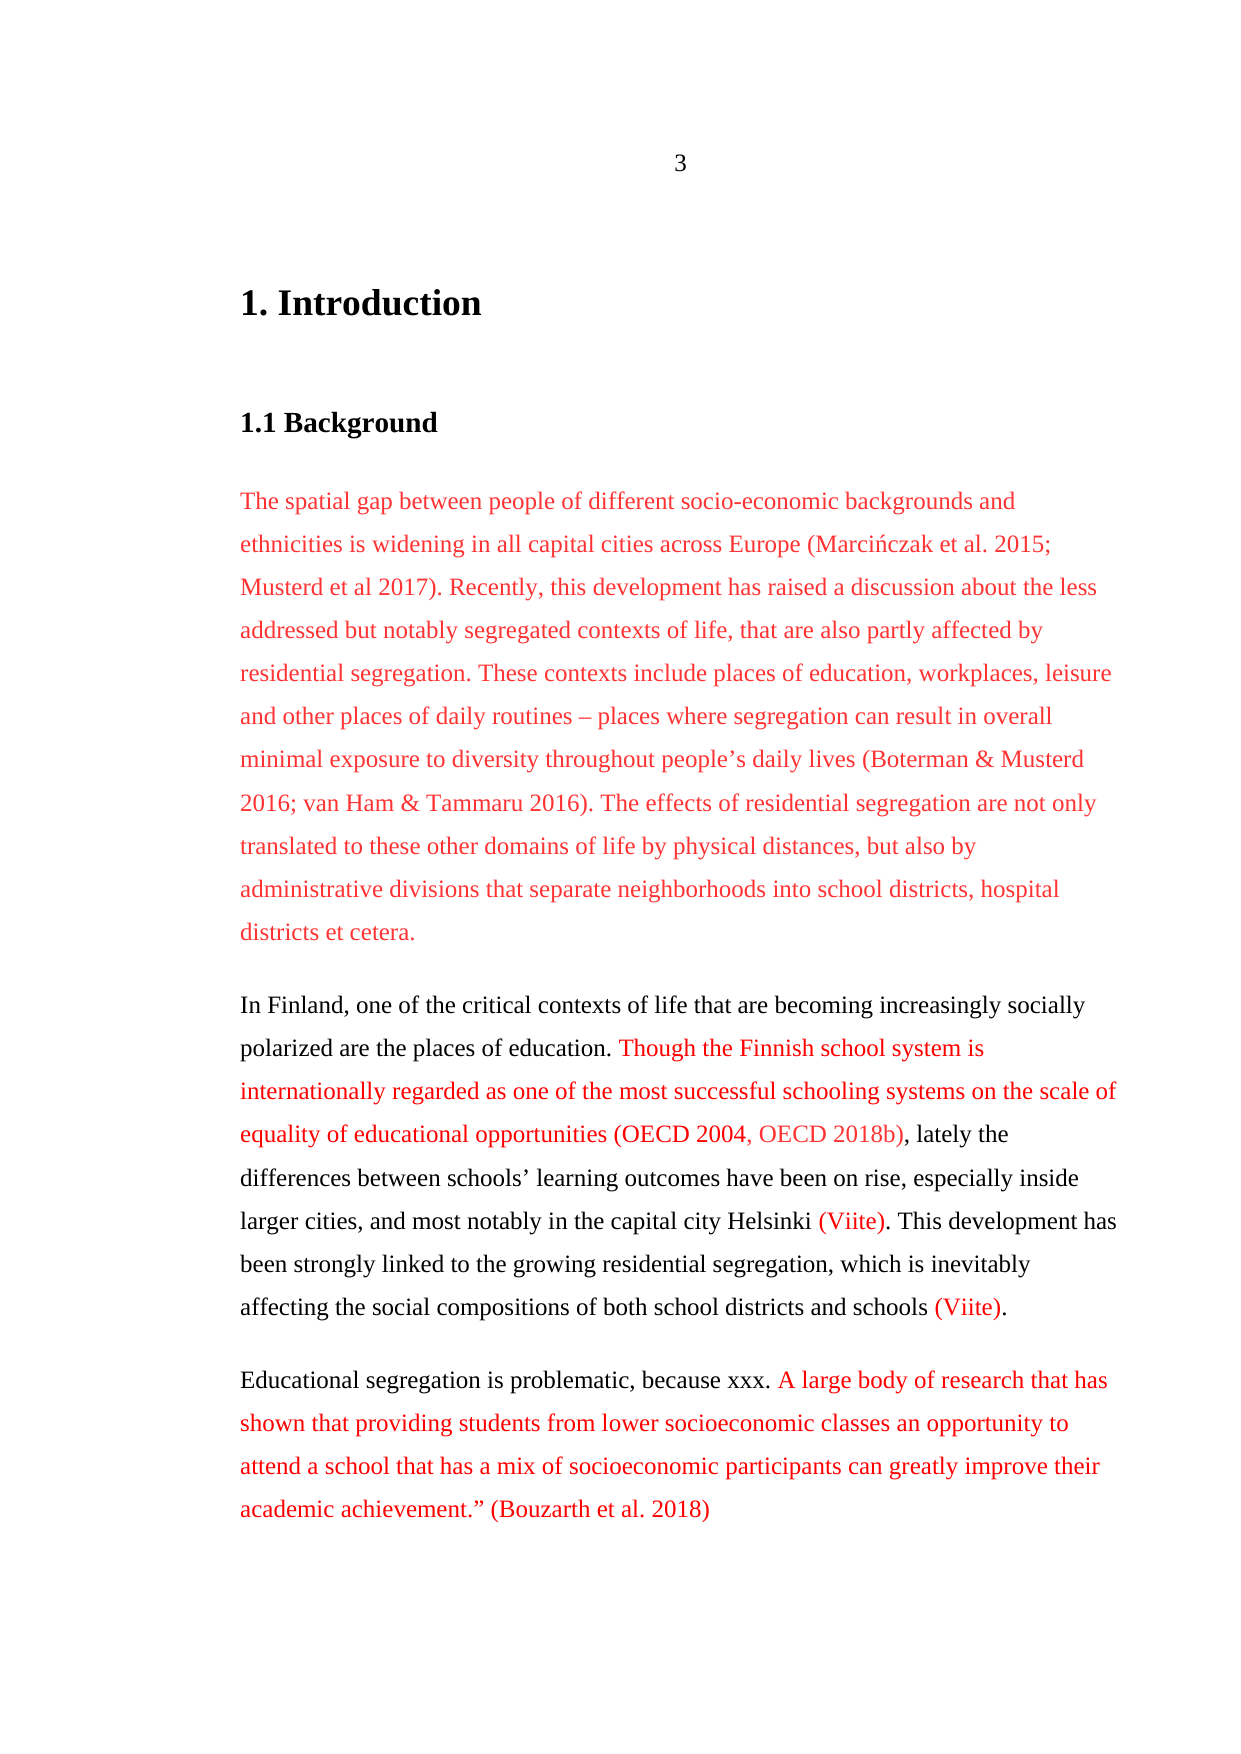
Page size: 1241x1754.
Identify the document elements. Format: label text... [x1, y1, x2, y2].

text The spatial gap between people of different socio-economic backgrounds and ethnicities is widening in all capital cities across Europe (Marcińczak et al. 2015; Musterd et al 2017). Recently, this development has raised a discussion about the less addressed but notably segregated contexts of life, that are also partly affected by residential segregation. These contexts include places of education, workplaces, leisure and other places of daily routines – places where segregation can result in overall minimal exposure to diversity throughout people’s daily lives (Boterman & Musterd 2016; van Ham & Tammaru 2016). The effects of residential segregation are not only translated to these other domains of life by physical distances, but also by administrative divisions that separate neighborhoods into school districts, hospital districts et cetera. [240, 486, 1121, 946]
text In Finland, one of the critical contexts of life that are becoming increasingly socially polarized are the places of education. Though the Finnish school system is internationally regarded as one of the most successful schooling systems on the scale of equality of educational opportunities (OECD 2004, OECD 2018b), lately the differences between schools’ learning outcomes have been on rise, especially inside larger cities, and most notably in the capital city Helsinki (Viite). This development has been strongly linked to the growing residential segregation, which is inevitably affecting the social compositions of both school districts and schools (Viite). [240, 990, 1121, 1321]
text Educational segregation is problematic, because xxx. A large body of research that has shown that providing students from lower socioeconomic classes an opportunity to attend a school that has a mix of socioeconomic participants can greatly improve their academic achievement.” (Bouzarth et al. 2018) [240, 1365, 1121, 1523]
subtitle 1. Introduction [240, 281, 1121, 324]
subtitle 1.1 Background [240, 406, 1121, 439]
